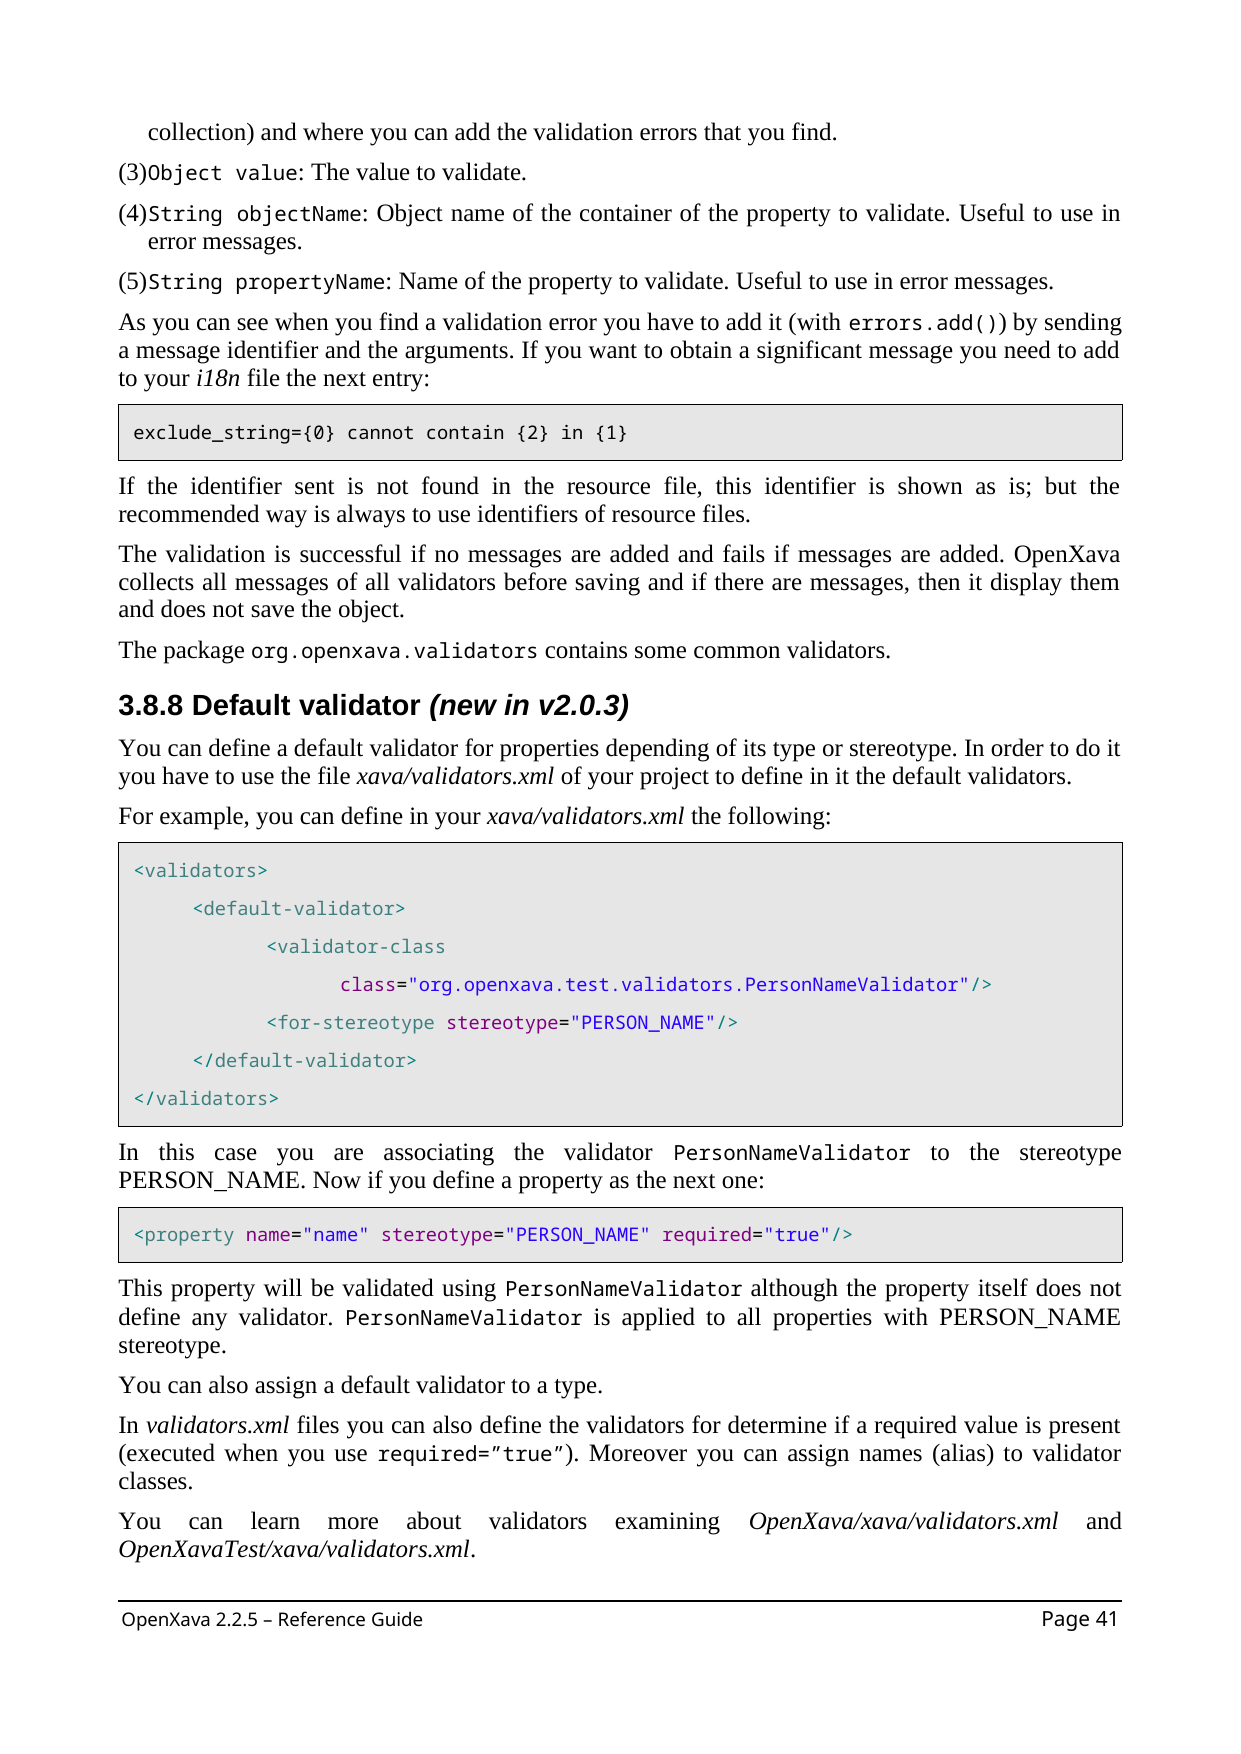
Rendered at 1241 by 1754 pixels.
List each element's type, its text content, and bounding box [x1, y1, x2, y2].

text You can also assign a default validator to a type. [118, 1371, 1122, 1399]
text You can define a default validator for properties depending of its type or stereotype. In order to do it you have to use the file xava/validators.xml of your project to define in it the default validators. [118, 734, 1122, 789]
text <validator-class [119, 918, 1122, 956]
text In this case you are associating the validator PersonNameValidator to the stereotype PERSON_NAME. Now if you define a property as the next one: [118, 1138, 1122, 1194]
text </validators> [119, 1070, 1122, 1126]
text This property will be validated using PersonNameValidator although the property itself does not define any validator. PersonNameValidator is applied to all properties with PERSON_NAME stereotype. [118, 1274, 1122, 1359]
subtitle Default validator (new in v2.0.3) [118, 689, 1122, 722]
text For example, you can define in your xava/validators.xml the following: [118, 802, 1122, 830]
text <property name="name" stereotype="PERSON_NAME" required="true"/> [119, 1208, 1122, 1262]
text The package org.openxava.validators contains some common validators. [118, 636, 1122, 664]
text The validation is successful if no messages are added and fails if messages are added. OpenXava collects all messages of all validators before saving and if there are messages, then it display them and does not save the object. [118, 540, 1122, 623]
text <default-validator> [119, 880, 1122, 918]
text As you can see when you find a validation error you have to add it (with errors.add()) by sending a message identifier and the arguments. If you want to obtain a significant message you need to add to your i18n file the next entry: [118, 308, 1122, 392]
text class="org.openxava.test.validators.PersonNameValidator"/> [119, 956, 1122, 994]
text You can learn more about validators examining OpenXava/xava/validators.xml and OpenXavaTest/xava/validators.xml. [118, 1507, 1122, 1563]
text In validators.xml files you can also define the validators for determine if a required value is present (executed when you use required=”true”). Moreover you can assign names (alias) to validator classes. [118, 1411, 1122, 1495]
text If the identifier sent is not found in the resource file, this identifier is shown as is; but the recommended way is always to use identifiers of resource files. [118, 472, 1122, 528]
list String objectName: Object name of the container of the property to validate. Useful to use in error messages. [118, 199, 1122, 255]
list collection) and where you can add the validation errors that you find. [118, 118, 1122, 146]
list Object value: The value to validate. [118, 158, 1122, 187]
text <for-stereotype stereotype="PERSON_NAME"/> [119, 994, 1122, 1032]
text </default-validator> [119, 1032, 1122, 1070]
list String propertyName: Name of the property to validate. Useful to use in error messages. [118, 267, 1122, 296]
text exclude_string={0} cannot contain {2} in {1} [119, 405, 1122, 460]
text <validators> [119, 843, 1122, 880]
